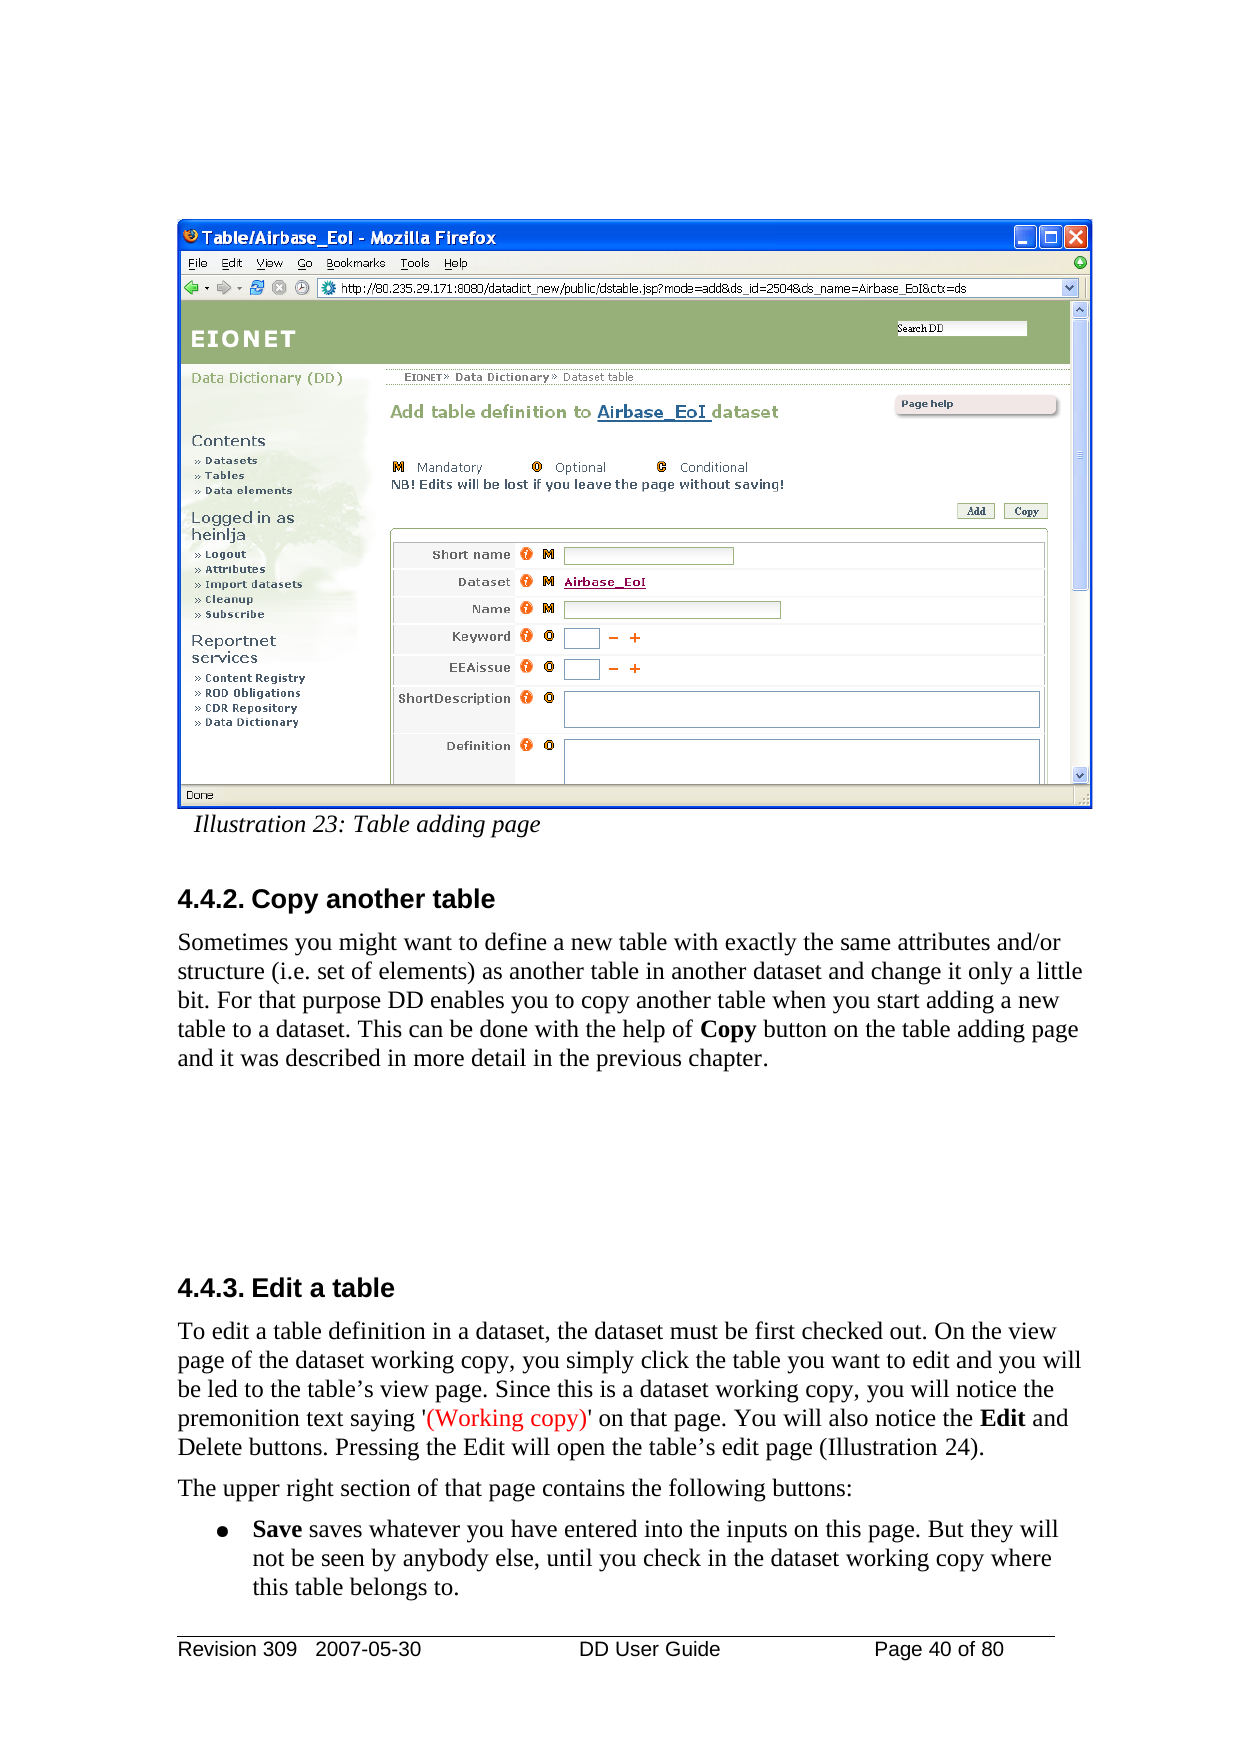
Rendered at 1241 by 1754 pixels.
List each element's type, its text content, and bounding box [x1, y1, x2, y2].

subtitle Copy another table [177, 883, 1092, 914]
text Illustration 23: Table adding page [194, 809, 1076, 838]
text The upper right section of that page contains the following buttons: [177, 1473, 1092, 1502]
subtitle Edit a table [177, 1272, 1092, 1303]
picture [177, 219, 1093, 809]
text To edit a table definition in a dataset, the dataset must be first checked out. On the view page of the dataset working copy, you simply click the table you want to edit and you will be led to the table’s view page. Since this is a dataset working copy, you will notice the premonition text saying '(Working copy)' on that page. You will also notice the Edit and Delete buttons. Pressing the Edit will open the table’s edit page (Illustration 24). [177, 1316, 1092, 1461]
text Sometimes you might want to define a new table with exactly the same attributes and/or structure (i.e. set of elements) as another table in another dataset and change it only a little bit. For that purpose DD enables you to copy another table when you start adding a new table to a dataset. This can be done with the help of Copy button on the table adding page and it was described in more detail in the previous chapter. [177, 927, 1092, 1072]
list Save saves whatever you have entered into the inputs on this page. But they will not be seen by anybody else, until you check in the dataset working copy where this table belongs to. [215, 1514, 1092, 1601]
